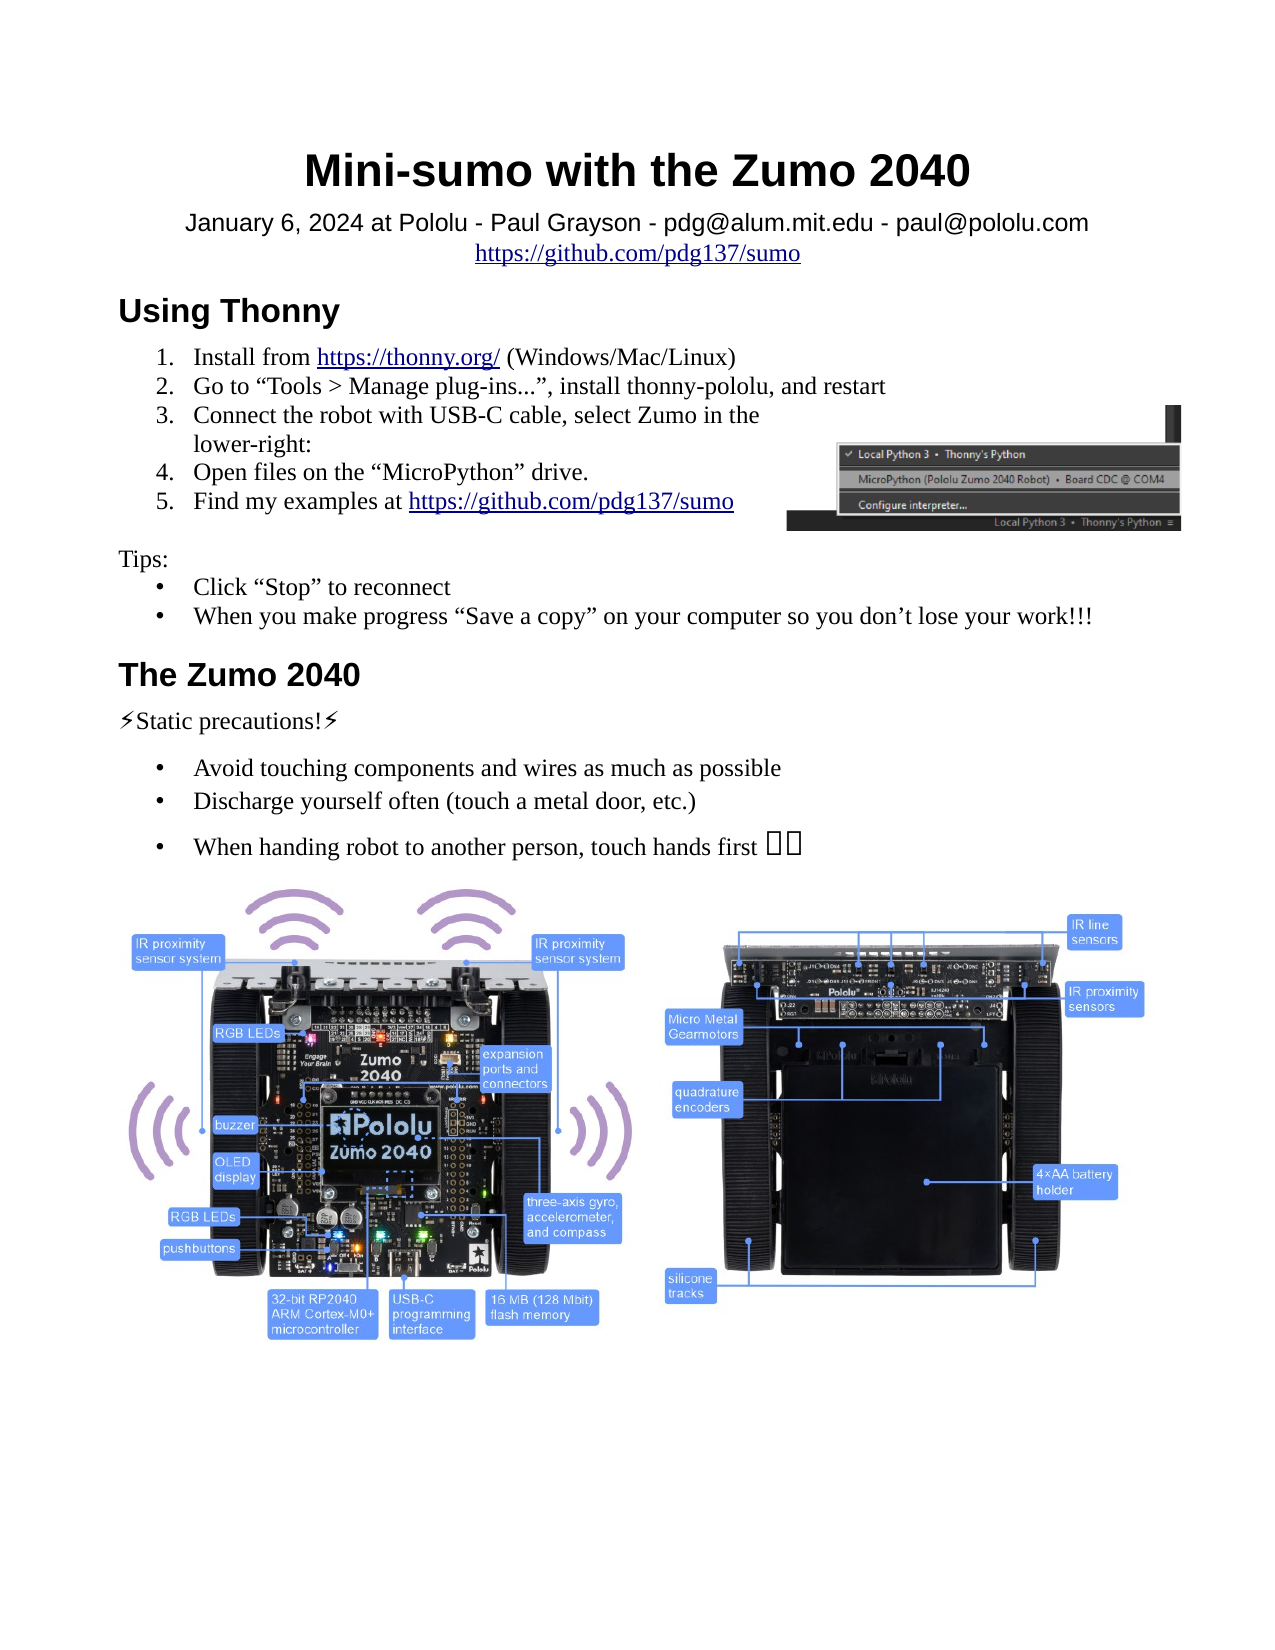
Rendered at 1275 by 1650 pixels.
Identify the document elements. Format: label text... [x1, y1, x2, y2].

list Connect the robot with USB-C cable, select Zumo in the lower-right: [156, 400, 1157, 457]
subtitle The Zumo 2040 [118, 655, 1157, 693]
list Click “Stop” to reconnect [156, 572, 1157, 601]
list Install from https://thonny.org/ (Windows/Mac/Linux) [156, 342, 1157, 371]
list Avoid touching components and wires as much as possible [156, 753, 1157, 782]
text https://github.com/pdg137/sumo [118, 238, 1157, 266]
subtitle January 6, 2024 at Pololu - Paul Grayson - pdg@alum.mit.edu - paul@pololu.com [118, 208, 1157, 237]
subtitle Using Thonny [118, 291, 1157, 330]
list When you make progress “Save a copy” on your computer so you don’t lose your work!!! [156, 601, 1157, 630]
title Mini-sumo with the Zumo 2040 [118, 143, 1157, 196]
list Open files on the “MicroPython” drive. [156, 457, 786, 486]
picture [786, 405, 1182, 531]
picture [118, 871, 1157, 1341]
list Go to “Tools > Manage plug-ins...”, install thonny-pololu, and restart [156, 371, 1157, 400]
list When handing robot to another person, touch hands first 🤜🤛 [156, 819, 1157, 865]
text ⚡Static precautions!⚡ [118, 706, 1157, 734]
list Find my examples at https://github.com/pdg137/sumo [156, 486, 786, 515]
text Tips: [118, 544, 1157, 572]
list Discharge yourself often (touch a metal door, etc.) [156, 786, 1157, 815]
